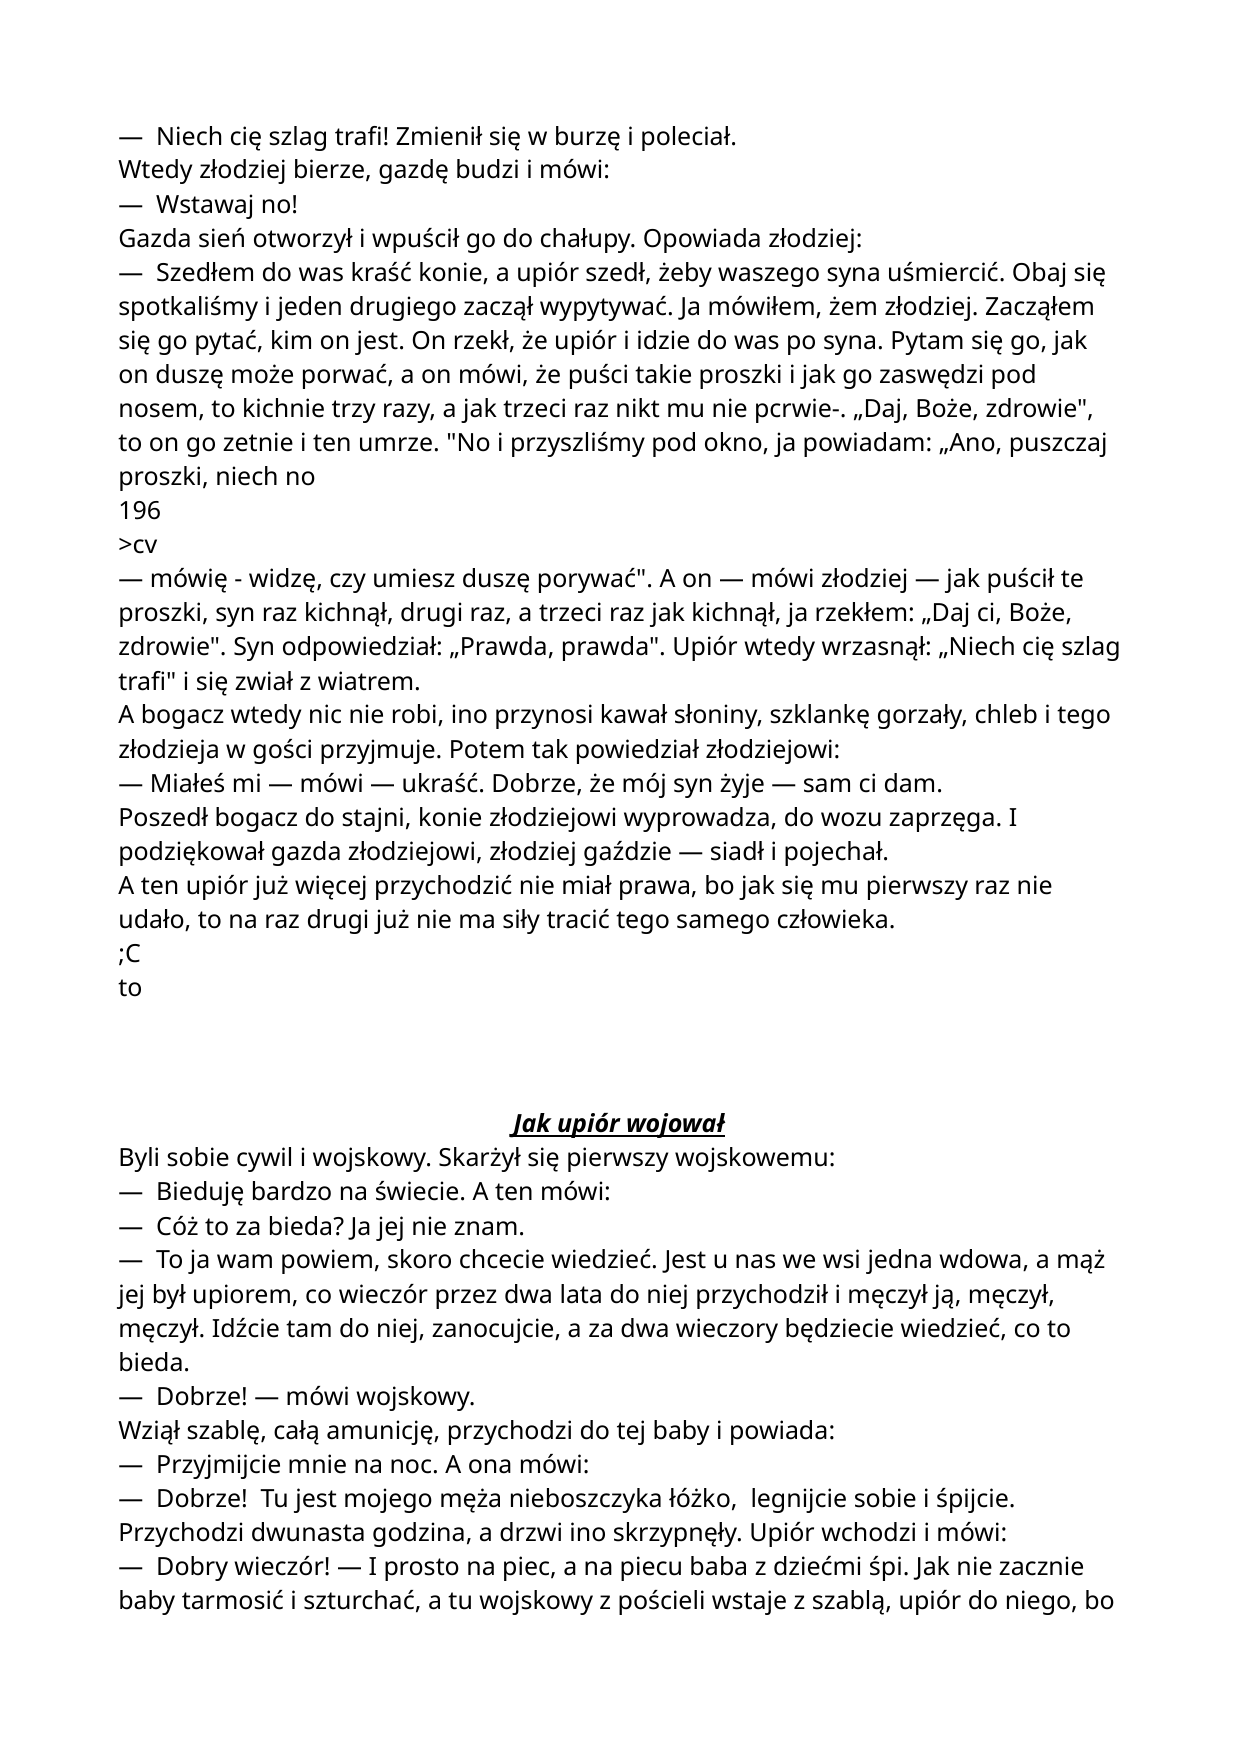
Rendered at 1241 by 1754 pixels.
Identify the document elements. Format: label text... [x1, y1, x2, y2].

text Poszedł bogacz do stajni, konie złodziejowi wyprowadza, do wozu zaprzęga. I podziękował gazda złodziejowi, złodziej gaździe — siadł i pojechał. [118, 799, 1122, 867]
text ;C [118, 936, 1122, 970]
text — Wstawaj no! [118, 186, 1122, 220]
text >cv [118, 527, 1122, 561]
text — Niech cię szlag trafi! Zmienił się w burzę i poleciał. [118, 118, 1122, 152]
text 196 [118, 493, 1122, 527]
text Jak upiór wojował [118, 1106, 1122, 1140]
text Gazda sień otworzył i wpuścił go do chałupy. Opowiada złodziej: [118, 220, 1122, 254]
text Wtedy złodziej bierze, gazdę budzi i mówi: [118, 152, 1122, 186]
text A bogacz wtedy nic nie robi, ino przynosi kawał słoniny, szklankę gorzały, chleb i tego złodzieja w gości przyjmuje. Potem tak powiedział złodziejowi: [118, 697, 1122, 765]
text — mówię - widzę, czy umiesz duszę porywać". A on — mówi złodziej — jak puścił te proszki, syn raz kichnął, drugi raz, a trzeci raz jak kichnął, ja rzekłem: „Daj ci, Boże, zdrowie". Syn odpowiedział: „Prawda, prawda". Upiór wtedy wrzasnął: „Niech cię szlag trafi" i się zwiał z wiatrem. [118, 561, 1122, 697]
text A ten upiór już więcej przychodzić nie miał prawa, bo jak się mu pierwszy raz nie udało, to na raz drugi już nie ma siły tracić tego samego człowieka. [118, 867, 1122, 936]
text — Dobrze! — mówi wojskowy. [118, 1378, 1122, 1412]
text — To ja wam powiem, skoro chcecie wiedzieć. Jest u nas we wsi jedna wdowa, a mąż jej był upiorem, co wieczór przez dwa lata do niej przychodził i męczył ją, męczył, męczył. Idźcie tam do niej, zanocujcie, a za dwa wieczory będziecie wiedzieć, co to bieda. [118, 1242, 1122, 1378]
text — Dobrze! Tu jest mojego męża nieboszczyka łóżko, legnijcie sobie i śpijcie. [118, 1481, 1122, 1515]
text — Miałeś mi — mówi — ukraść. Dobrze, że mój syn żyje — sam ci dam. [118, 765, 1122, 799]
text to [118, 970, 1122, 1004]
text Przychodzi dwunasta godzina, a drzwi ino skrzypnęły. Upiór wchodzi i mówi: [118, 1515, 1122, 1549]
text Byli sobie cywil i wojskowy. Skarżył się pierwszy wojskowemu: [118, 1140, 1122, 1174]
text — Przyjmijcie mnie na noc. A ona mówi: [118, 1447, 1122, 1481]
text — Cóż to za bieda? Ja jej nie znam. [118, 1208, 1122, 1242]
text Wziął szablę, całą amunicję, przychodzi do tej baby i powiada: [118, 1412, 1122, 1447]
text — Bieduję bardzo na świecie. A ten mówi: [118, 1174, 1122, 1208]
text — Dobry wieczór! — I prosto na piec, a na piecu baba z dziećmi śpi. Jak nie zacznie baby tarmosić i szturchać, a tu wojskowy z pościeli wstaje z szablą, upiór do niego, bo [118, 1549, 1122, 1617]
text — Szedłem do was kraść konie, a upiór szedł, żeby waszego syna uśmiercić. Obaj się spotkaliśmy i jeden drugiego zaczął wypytywać. Ja mówiłem, żem złodziej. Zacząłem się go pytać, kim on jest. On rzekł, że upiór i idzie do was po syna. Pytam się go, jak on duszę może porwać, a on mówi, że puści takie proszki i jak go zaswędzi pod nosem, to kichnie trzy razy, a jak trzeci raz nikt mu nie pcrwie-. „Daj, Boże, zdrowie", to on go zetnie i ten umrze. "No i przyszliśmy pod okno, ja powiadam: „Ano, puszczaj proszki, niech no [118, 254, 1122, 493]
